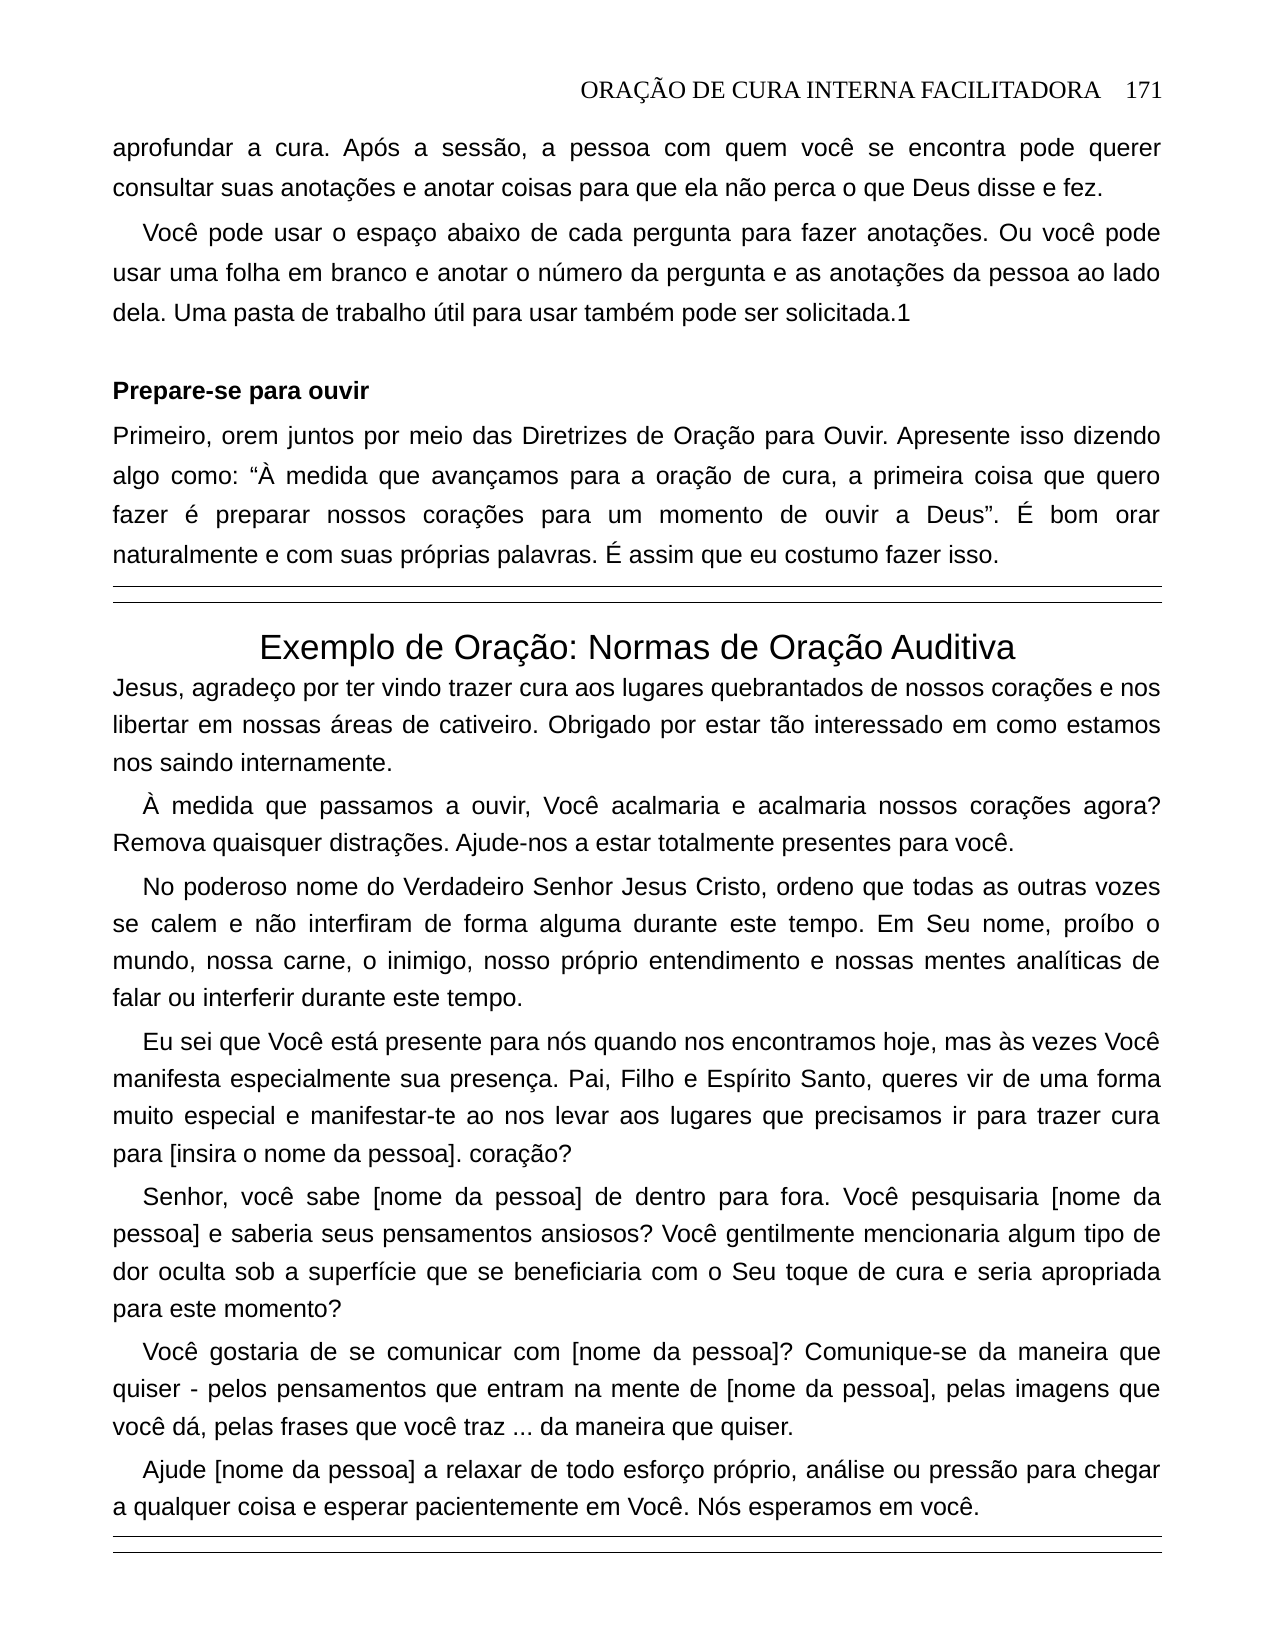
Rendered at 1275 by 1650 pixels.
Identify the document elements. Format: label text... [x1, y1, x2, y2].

text No poderoso nome do Verdadeiro Senhor Jesus Cristo, ordeno que todas as outras vozes se calem e não interfiram de forma alguma durante este tempo. Em Seu nome, proíbo o mundo, nossa carne, o inimigo, nosso próprio entendimento e nossas mentes analíticas de falar ou interferir durante este tempo. [112, 871, 1162, 1012]
text Ajude [nome da pessoa] a relaxar de todo esforço próprio, análise ou pressão para chegar a qualquer coisa e esperar pacientemente em Você. Nós esperamos em você. [112, 1455, 1162, 1521]
text Primeiro, orem juntos por meio das Diretrizes de Oração para Ouvir. Apresente isso dizendo algo como: “À medida que avançamos para a oração de cura, a primeira coisa que quero fazer é preparar nossos corações para um momento de ouvir a Deus”. É bom orar naturalmente e com suas próprias palavras. É assim que eu costumo fazer isso. [112, 421, 1162, 569]
text Eu sei que Você está presente para nós quando nos encontramos hoje, mas às vezes Você manifesta especialmente sua presença. Pai, Filho e Espírito Santo, queres vir de uma forma muito especial e manifestar-te ao nos levar aos lugares que precisamos ir para trazer cura para [insira o nome da pessoa]. coração? [112, 1027, 1162, 1167]
text À medida que passamos a ouvir, Você acalmaria e acalmaria nossos corações agora? Remova quaisquer distrações. Ajude-nos a estar totalmente presentes para você. [112, 791, 1162, 857]
subtitle Exemplo de Oração: Normas de Oração Auditiva [112, 627, 1162, 667]
text Você gostaria de se comunicar com [nome da pessoa]? Comunique-se da maneira que quiser - pelos pensamentos que entram na mente de [nome da pessoa], pelas imagens que você dá, pelas frases que você traz ... da maneira que quiser. [112, 1337, 1162, 1440]
text Prepare-se para ouvir [112, 376, 1162, 404]
text Senhor, você sabe [nome da pessoa] de dentro para fora. Você pesquisaria [nome da pessoa] e saberia seus pensamentos ansiosos? Você gentilmente mencionaria algum tipo de dor oculta sob a superfície que se beneficiaria com o Seu toque de cura e seria apropriada para este momento? [112, 1182, 1162, 1322]
text Jesus, agradeço por ter vindo trazer cura aos lugares quebrantados de nossos corações e nos libertar em nossas áreas de cativeiro. Obrigado por estar tão interessado em como estamos nos saindo internamente. [112, 673, 1162, 776]
text Você pode usar o espaço abaixo de cada pergunta para fazer anotações. Ou você pode usar uma folha em branco e anotar o número da pergunta e as anotações da pessoa ao lado dela. Uma pasta de trabalho útil para usar também pode ser solicitada.1 [112, 218, 1162, 326]
text aprofundar a cura. Após a sessão, a pessoa com quem você se encontra pode querer consultar suas anotações e anotar coisas para que ela não perca o que Deus disse e fez. [112, 133, 1162, 202]
